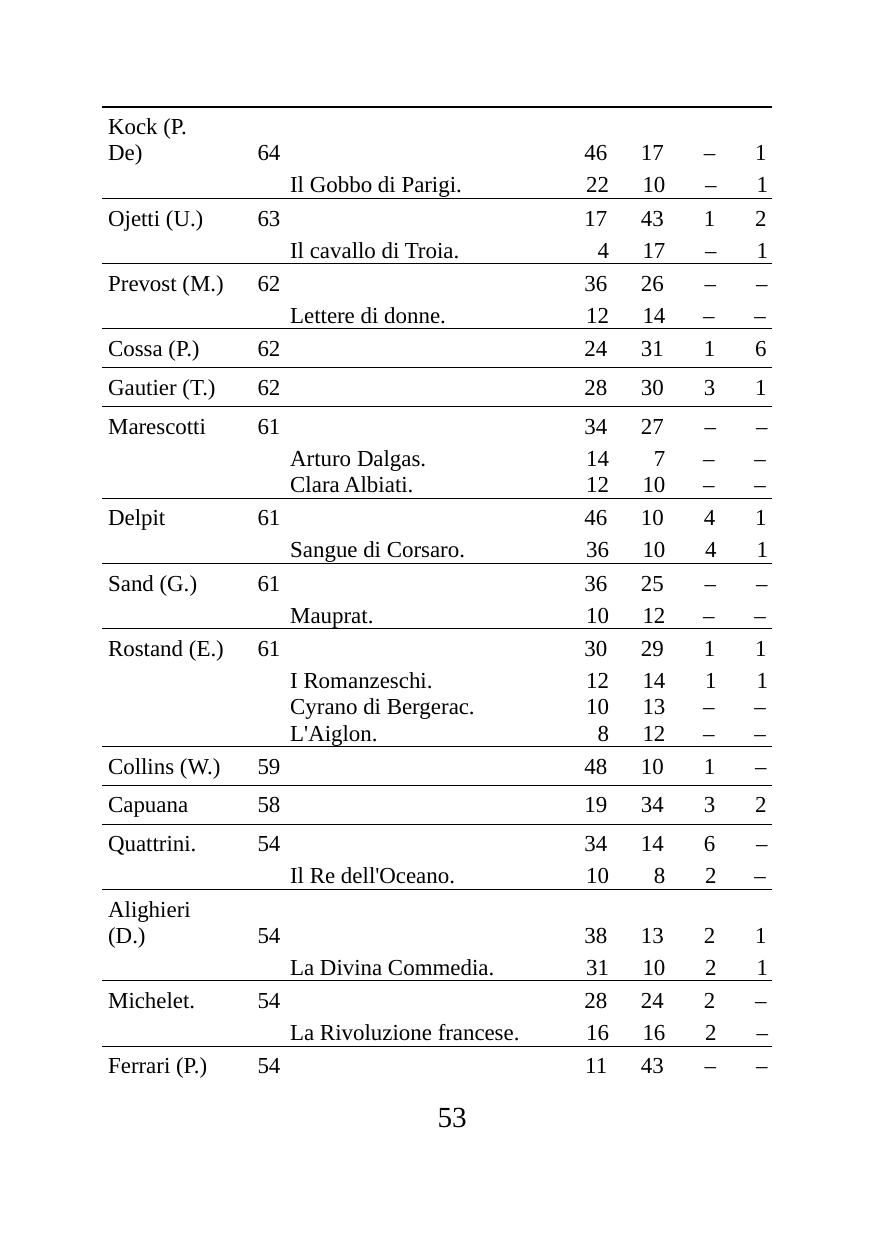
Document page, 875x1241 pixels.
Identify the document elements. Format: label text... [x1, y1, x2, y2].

table_cell 62 [230, 329, 286, 367]
table_cell 4 [669, 499, 721, 536]
table_cell 54 [230, 1047, 286, 1084]
table_cell [102, 237, 106, 263]
table_cell [102, 172, 106, 198]
table_cell 2 [716, 863, 721, 889]
table_cell ‒ [721, 1019, 725, 1046]
table_cell ‒ [669, 172, 673, 198]
table_cell 58 [230, 786, 286, 824]
table_cell ‒ [669, 564, 721, 602]
table_cell ‒ [721, 825, 772, 862]
table_cell 4 [608, 237, 613, 263]
table_cell 12 [608, 302, 613, 328]
table_cell 25 [613, 564, 669, 602]
table_cell [226, 1019, 230, 1046]
table_cell [282, 1019, 286, 1046]
table_cell [102, 720, 106, 746]
table_cell 8 [665, 863, 669, 889]
table_cell ‒ [768, 1019, 772, 1046]
table_cell Capuana [102, 786, 230, 824]
table_cell [282, 536, 286, 563]
table_cell 14 [665, 302, 669, 328]
table_cell 6 [721, 329, 772, 367]
table_cell 17 [665, 237, 669, 263]
table_cell [286, 264, 546, 302]
table_cell [226, 954, 230, 980]
table_cell [226, 302, 230, 328]
table_cell 48 [546, 747, 613, 785]
table_cell 14 [613, 302, 617, 328]
table_cell [230, 536, 234, 563]
table_cell 10 [608, 693, 613, 719]
table_cell [102, 536, 106, 563]
table_cell 2 [669, 954, 673, 980]
table_cell [286, 890, 546, 954]
table_cell 29 [613, 629, 669, 667]
table_cell 10 [613, 747, 669, 785]
table_cell [230, 720, 234, 746]
table_cell 16 [546, 1019, 551, 1046]
table_cell 61 [230, 499, 286, 536]
table_cell 10 [608, 863, 613, 889]
table_cell 2 [669, 863, 673, 889]
table_cell 4 [546, 237, 551, 263]
table_cell 10 [665, 536, 669, 563]
table_cell Kock (P. De) [102, 108, 230, 172]
table_cell [226, 445, 230, 471]
table_cell ‒ [669, 302, 721, 328]
table_cell [230, 693, 234, 719]
table_cell Michelet. [102, 981, 230, 1019]
table_cell 1 [716, 667, 721, 693]
table_cell [282, 863, 286, 889]
table_cell 64 [230, 108, 286, 172]
table_cell 1 [721, 172, 725, 198]
table_cell 1 [669, 199, 721, 237]
table_cell ‒ [716, 237, 721, 263]
table_cell [286, 368, 546, 406]
table_cell 12 [546, 471, 551, 498]
table_cell 54 [230, 981, 286, 1019]
table_cell 1 [669, 747, 721, 785]
table_cell 10 [613, 172, 617, 198]
table_cell [102, 471, 106, 498]
table_cell 14 [613, 825, 669, 862]
table_cell ‒ [716, 172, 721, 198]
table_cell 2 [669, 890, 721, 954]
table_cell [286, 747, 546, 785]
table_cell 14 [546, 445, 551, 471]
table_cell [282, 667, 286, 693]
table_cell [286, 786, 546, 824]
table_cell [226, 536, 230, 563]
table_cell 1 [721, 890, 772, 954]
table_cell 31 [608, 954, 613, 980]
table_cell 1 [721, 237, 725, 263]
table_cell 10 [665, 471, 669, 498]
table_cell ‒ [669, 602, 721, 628]
table_cell 46 [546, 108, 613, 172]
table_cell 30 [546, 629, 613, 667]
table_cell [226, 693, 230, 719]
table_cell [230, 1019, 234, 1046]
table_cell ‒ [669, 407, 721, 445]
table_cell 43 [613, 199, 669, 237]
table_cell 59 [230, 747, 286, 785]
table_cell [102, 602, 106, 628]
table_cell 34 [613, 786, 669, 824]
table_cell [282, 172, 286, 198]
table_cell 36 [546, 536, 551, 563]
table_cell 4 [669, 536, 673, 563]
table_cell 16 [608, 1019, 613, 1046]
table_cell [230, 602, 234, 628]
table_cell 61 [230, 629, 286, 667]
table_cell [286, 981, 546, 1019]
table_cell [230, 302, 234, 328]
table_cell 63 [230, 199, 286, 237]
table_cell 1 [721, 954, 725, 980]
table_cell 13 [613, 890, 669, 954]
table_cell 54 [230, 890, 286, 954]
table_cell ‒ [721, 693, 772, 719]
table_cell 1 [768, 536, 772, 563]
table_cell Quattrini. [102, 825, 230, 862]
table_cell 1 [768, 954, 772, 980]
table_cell [102, 302, 106, 328]
table_cell [226, 471, 230, 498]
table_cell 22 [546, 172, 551, 198]
table_cell 13 [613, 693, 617, 719]
table_cell 1 [721, 629, 772, 667]
table_cell 36 [546, 264, 613, 302]
table_cell 2 [716, 1019, 721, 1046]
table_cell 3 [669, 786, 721, 824]
table_cell 36 [546, 564, 613, 602]
table_cell ‒ [721, 981, 772, 1019]
table_cell [230, 667, 234, 693]
table_cell 10 [613, 471, 617, 498]
table_cell 17 [546, 199, 613, 237]
table_cell 12 [613, 602, 617, 628]
table_cell 28 [546, 368, 613, 406]
table_cell 8 [546, 720, 551, 746]
table_cell [102, 954, 106, 980]
table_cell 16 [665, 1019, 669, 1046]
table_cell ‒ [721, 407, 772, 445]
table_cell [282, 693, 286, 719]
table_cell [102, 445, 106, 471]
table_cell [282, 720, 286, 746]
table_cell [286, 629, 546, 667]
table_cell 24 [546, 329, 613, 367]
table_cell 28 [546, 981, 613, 1019]
table_cell [226, 863, 230, 889]
table_cell 8 [613, 863, 617, 889]
table_cell 1 [721, 667, 725, 693]
table_cell 10 [613, 954, 617, 980]
table_cell 62 [230, 264, 286, 302]
table_cell 10 [546, 693, 551, 719]
table_cell [102, 863, 106, 889]
table_cell [282, 954, 286, 980]
table_cell 3 [669, 368, 721, 406]
table_cell 14 [613, 667, 617, 693]
table_cell 12 [608, 471, 613, 498]
table_cell 38 [546, 890, 613, 954]
table_cell Alighieri (D.) [102, 890, 230, 954]
table_cell Gautier (T.) [102, 368, 230, 406]
table_cell 61 [230, 564, 286, 602]
table_cell 1 [669, 667, 673, 693]
table_cell ‒ [721, 302, 772, 328]
table_cell ‒ [669, 264, 721, 302]
table_cell 31 [613, 329, 669, 367]
table_cell ‒ [721, 471, 772, 498]
table_cell [286, 199, 546, 237]
table_cell 46 [546, 499, 613, 536]
table_cell ‒ [721, 602, 772, 628]
table_cell [226, 237, 230, 263]
table_cell 2 [721, 199, 772, 237]
table_cell Ojetti (U.) [102, 199, 230, 237]
table_cell [230, 445, 234, 471]
table_cell 1 [768, 172, 772, 198]
table_cell Rostand (E.) [102, 629, 230, 667]
table_cell [286, 407, 546, 445]
table_cell 11 [546, 1047, 613, 1084]
table_cell 2 [716, 954, 721, 980]
table_cell 10 [546, 863, 551, 889]
table_cell ‒ [721, 720, 772, 746]
table_cell ‒ [669, 1047, 721, 1084]
table_cell 10 [613, 536, 617, 563]
table_cell ‒ [721, 445, 772, 471]
table_cell 10 [613, 499, 669, 536]
table_cell 12 [665, 720, 669, 746]
table_cell 2 [721, 786, 772, 824]
table_cell 4 [716, 536, 721, 563]
table_cell 36 [608, 536, 613, 563]
table_cell 2 [669, 981, 721, 1019]
table_cell 14 [608, 445, 613, 471]
table_cell [230, 172, 234, 198]
table_cell 31 [546, 954, 551, 980]
table_cell [230, 863, 234, 889]
table_cell [226, 720, 230, 746]
table_cell 26 [613, 264, 669, 302]
table_cell 24 [613, 981, 669, 1019]
table_cell ‒ [669, 471, 721, 498]
table_cell 1 [669, 329, 721, 367]
table_cell ‒ [669, 237, 673, 263]
table_cell [286, 499, 546, 536]
table_cell ‒ [669, 693, 721, 719]
table_cell 12 [546, 667, 551, 693]
table_cell 10 [665, 172, 669, 198]
table_cell 16 [613, 1019, 617, 1046]
table_cell [226, 602, 230, 628]
table_cell 6 [669, 825, 721, 862]
table_cell [282, 602, 286, 628]
table_cell [102, 1019, 106, 1046]
table_cell ‒ [721, 863, 772, 889]
table_cell [286, 108, 546, 172]
table_cell 14 [665, 667, 669, 693]
table_cell [282, 237, 286, 263]
table_cell 12 [665, 602, 669, 628]
table_cell 17 [613, 237, 617, 263]
table_cell 61 [230, 407, 286, 445]
table_cell 7 [613, 445, 617, 471]
table_cell 54 [230, 825, 286, 862]
table_cell ‒ [669, 108, 721, 172]
table_cell 17 [613, 108, 669, 172]
table_cell [226, 172, 230, 198]
table_cell 12 [546, 302, 551, 328]
table_cell ‒ [721, 1047, 772, 1084]
table_cell Delpit [102, 499, 230, 536]
table_cell 2 [669, 1019, 673, 1046]
table_cell 43 [613, 1047, 669, 1084]
table_cell Cossa (P.) [102, 329, 230, 367]
table_cell 27 [613, 407, 669, 445]
table_cell [286, 564, 546, 602]
table_cell 12 [613, 720, 617, 746]
table_cell 30 [613, 368, 669, 406]
table_cell [286, 1047, 546, 1084]
table_cell 1 [721, 499, 772, 536]
table_cell 19 [546, 786, 613, 824]
table_cell ‒ [669, 720, 721, 746]
table_cell 8 [608, 720, 613, 746]
table_cell [286, 825, 546, 862]
table_cell 1 [669, 629, 721, 667]
table_cell 1 [768, 667, 772, 693]
table_cell Ferrari (P.) [102, 1047, 230, 1084]
table_cell Prevost (M.) [102, 264, 230, 302]
table_cell 1 [768, 237, 772, 263]
table_cell Collins (W.) [102, 747, 230, 785]
table_cell [282, 445, 286, 471]
table_cell Marescotti [102, 407, 230, 445]
table_cell ‒ [669, 445, 721, 471]
table_cell 1 [721, 536, 725, 563]
table_cell 62 [230, 368, 286, 406]
table_cell 10 [608, 602, 613, 628]
table_cell 22 [608, 172, 613, 198]
table_cell ‒ [721, 564, 772, 602]
table_cell ‒ [721, 747, 772, 785]
table_cell 10 [546, 602, 551, 628]
table_cell [230, 237, 234, 263]
table_cell [282, 302, 286, 328]
table_cell [282, 471, 286, 498]
table_cell [230, 954, 234, 980]
table_cell 1 [721, 108, 772, 172]
table_cell 34 [546, 825, 613, 862]
table_cell ‒ [721, 264, 772, 302]
table_cell 13 [665, 693, 669, 719]
table_cell [230, 471, 234, 498]
table_cell 12 [608, 667, 613, 693]
table_cell [226, 667, 230, 693]
table_cell Sand (G.) [102, 564, 230, 602]
table_cell [102, 667, 106, 693]
table_cell 34 [546, 407, 613, 445]
table_cell 10 [665, 954, 669, 980]
table_cell 7 [665, 445, 669, 471]
table_cell 1 [721, 368, 772, 406]
table_cell [102, 693, 106, 719]
table_cell [286, 329, 546, 367]
